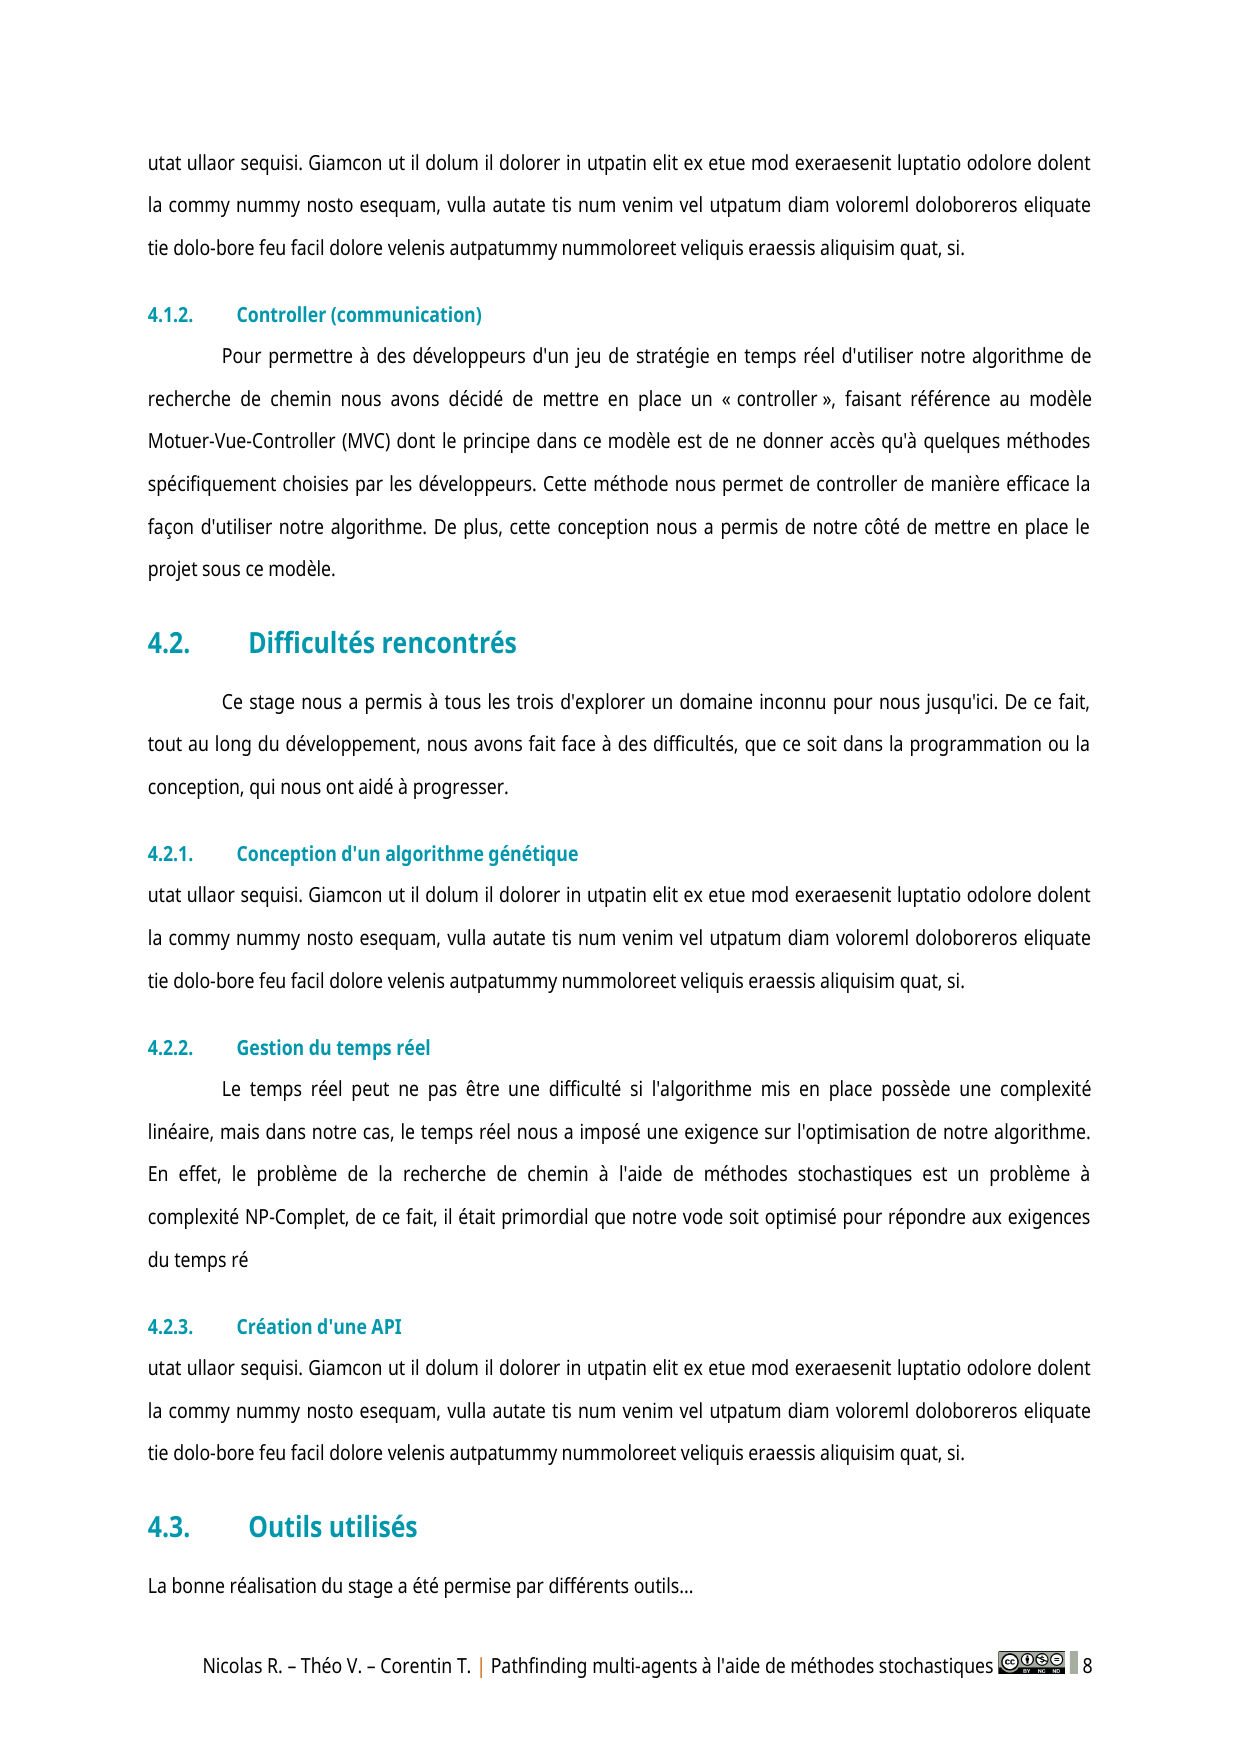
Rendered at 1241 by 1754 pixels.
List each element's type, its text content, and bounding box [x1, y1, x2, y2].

text Le temps réel peut ne pas être une difficulté si l'algorithme mis en place possède une complexité linéaire, mais dans notre cas, le temps réel nous a imposé une exigence sur l'optimisation de notre algorithme. En effet, le problème de la recherche de chemin à l'aide de méthodes stochastiques est un problème à complexité NP-Complet, de ce fait, il était primordial que notre vode soit optimisé pour répondre aux exigences du temps ré [148, 1074, 1092, 1273]
text Ce stage nous a permis à tous les trois d'explorer un domaine inconnu pour nous jusqu'ici. De ce fait, tout au long du développement, nous avons fait face à des difficultés, que ce soit dans la programmation ou la conception, qui nous ont aidé à progresser. [148, 687, 1092, 800]
subtitle Difficultés rencontrés [148, 622, 1092, 662]
subtitle Création d'une API [148, 1312, 1092, 1341]
text La bonne réalisation du stage a été permise par différents outils... [148, 1571, 1092, 1599]
text utat ullaor sequisi. Giamcon ut il dolum il dolorer in utpatin elit ex etue mod exeraesenit luptatio odolore dolent la commy nummy nosto esequam, vulla autate tis num venim vel utpatum diam voloreml doloboreros eliquate tie dolo-bore feu facil dolore velenis autpatummy nummoloreet veliquis eraessis aliquisim quat, si. [148, 148, 1092, 261]
subtitle Conception d'un algorithme génétique [148, 839, 1092, 868]
picture [998, 1651, 1065, 1674]
text Pour permettre à des développeurs d'un jeu de stratégie en temps réel d'utiliser notre algorithme de recherche de chemin nous avons décidé de mettre en place un « controller », faisant référence au modèle Motuer-Vue-Controller (MVC) dont le principe dans ce modèle est de ne donner accès qu'à quelques méthodes spécifiquement choisies par les développeurs. Cette méthode nous permet de controller de manière efficace la façon d'utiliser notre algorithme. De plus, cette conception nous a permis de notre côté de mettre en place le projet sous ce modèle. [148, 341, 1092, 583]
subtitle Gestion du temps réel [148, 1033, 1092, 1062]
picture [1069, 1651, 1078, 1674]
subtitle Outils utilisés [148, 1506, 1092, 1546]
text utat ullaor sequisi. Giamcon ut il dolum il dolorer in utpatin elit ex etue mod exeraesenit luptatio odolore dolent la commy nummy nosto esequam, vulla autate tis num venim vel utpatum diam voloreml doloboreros eliquate tie dolo-bore feu facil dolore velenis autpatummy nummoloreet veliquis eraessis aliquisim quat, si. [148, 1353, 1092, 1467]
subtitle Controller (communication) [148, 301, 1092, 329]
text utat ullaor sequisi. Giamcon ut il dolum il dolorer in utpatin elit ex etue mod exeraesenit luptatio odolore dolent la commy nummy nosto esequam, vulla autate tis num venim vel utpatum diam voloreml doloboreros eliquate tie dolo-bore feu facil dolore velenis autpatummy nummoloreet veliquis eraessis aliquisim quat, si. [148, 881, 1092, 994]
